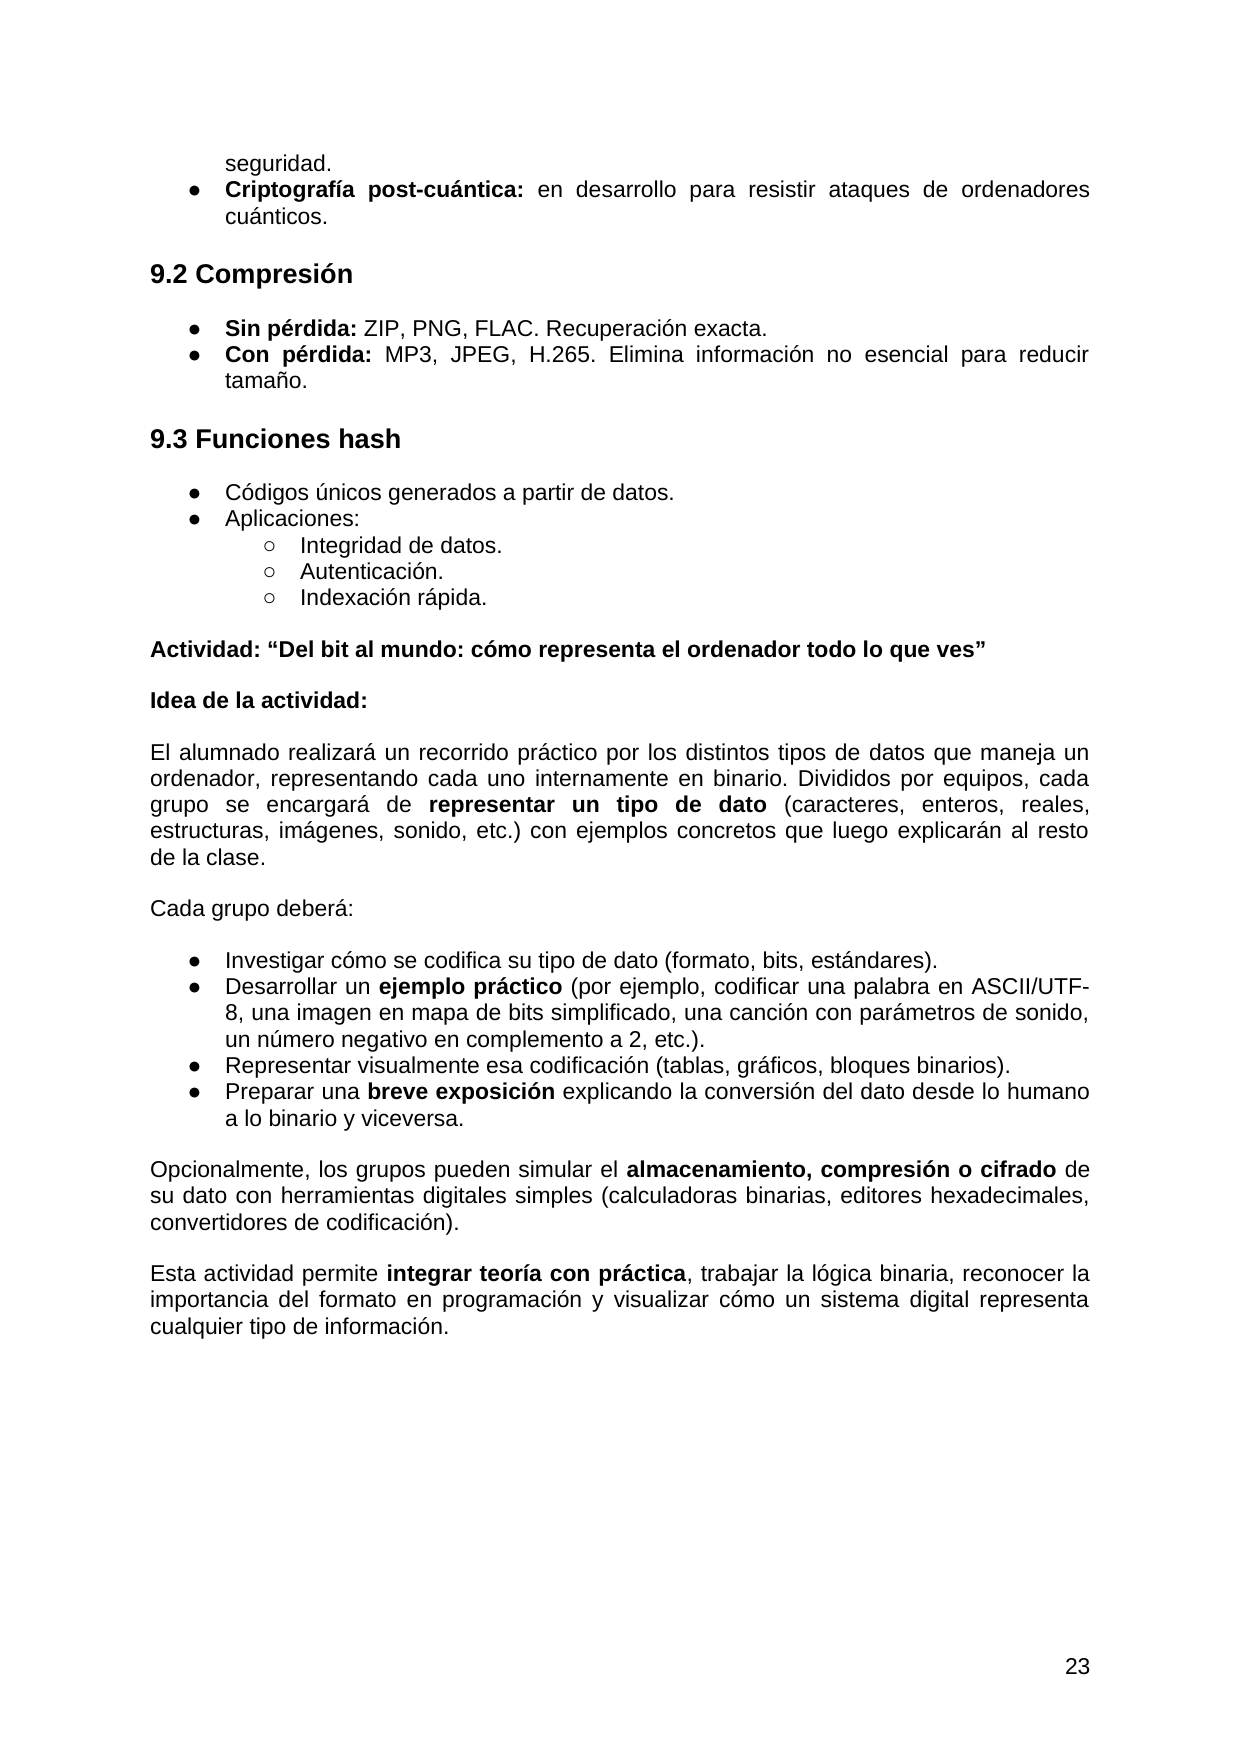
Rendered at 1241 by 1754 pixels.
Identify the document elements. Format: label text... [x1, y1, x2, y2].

text El alumnado realizará un recorrido práctico por los distintos tipos de datos que maneja un ordenador, representando cada uno internamente en binario. Divididos por equipos, cada grupo se encargará de representar un tipo de dato (caracteres, enteros, reales, estructuras, imágenes, sonido, etc.) con ejemplos concretos que luego explicarán al resto de la clase. [150, 738, 1090, 870]
subtitle 9.2 Compresión [150, 258, 1090, 289]
text Esta actividad permite integrar teoría con práctica, trabajar la lógica binaria, reconocer la importancia del formato en programación y visualizar cómo un sistema digital representa cualquier tipo de información. [150, 1260, 1090, 1339]
text Actividad: “Del bit al mundo: cómo representa el ordenador todo lo que ves” [150, 636, 1090, 662]
list Preparar una breve exposición explicando la conversión del dato desde lo humano a lo binario y viceversa. [187, 1078, 1090, 1131]
list seguridad. [187, 150, 1090, 176]
list Criptografía post-cuántica: en desarrollo para resistir ataques de ordenadores cuánticos. [187, 176, 1090, 229]
text Idea de la actividad: [150, 687, 1090, 713]
list Indexación rápida. [262, 584, 1090, 611]
list Investigar cómo se codifica su tipo de dato (formato, bits, estándares). [187, 947, 1090, 973]
subtitle 9.3 Funciones hash [150, 423, 1090, 454]
list Integridad de datos. [262, 532, 1090, 558]
list Con pérdida: MP3, JPEG, H.265. Elimina información no esencial para reducir tamaño. [187, 341, 1090, 393]
list Códigos únicos generados a partir de datos. [187, 479, 1090, 505]
text Opcionalmente, los grupos pueden simular el almacenamiento, compresión o cifrado de su dato con herramientas digitales simples (calculadoras binarias, editores hexadecimales, convertidores de codificación). [150, 1156, 1090, 1235]
list Autenticación. [262, 558, 1090, 584]
text Cada grupo deberá: [150, 895, 1090, 922]
list Sin pérdida: ZIP, PNG, FLAC. Recuperación exacta. [187, 314, 1090, 341]
list Desarrollar un ejemplo práctico (por ejemplo, codificar una palabra en ASCII/UTF-8, una imagen en mapa de bits simplificado, una canción con parámetros de sonido, un número negativo en complemento a 2, etc.). [187, 973, 1090, 1052]
list Aplicaciones: [187, 505, 1090, 532]
list Representar visualmente esa codificación (tablas, gráficos, bloques binarios). [187, 1052, 1090, 1078]
